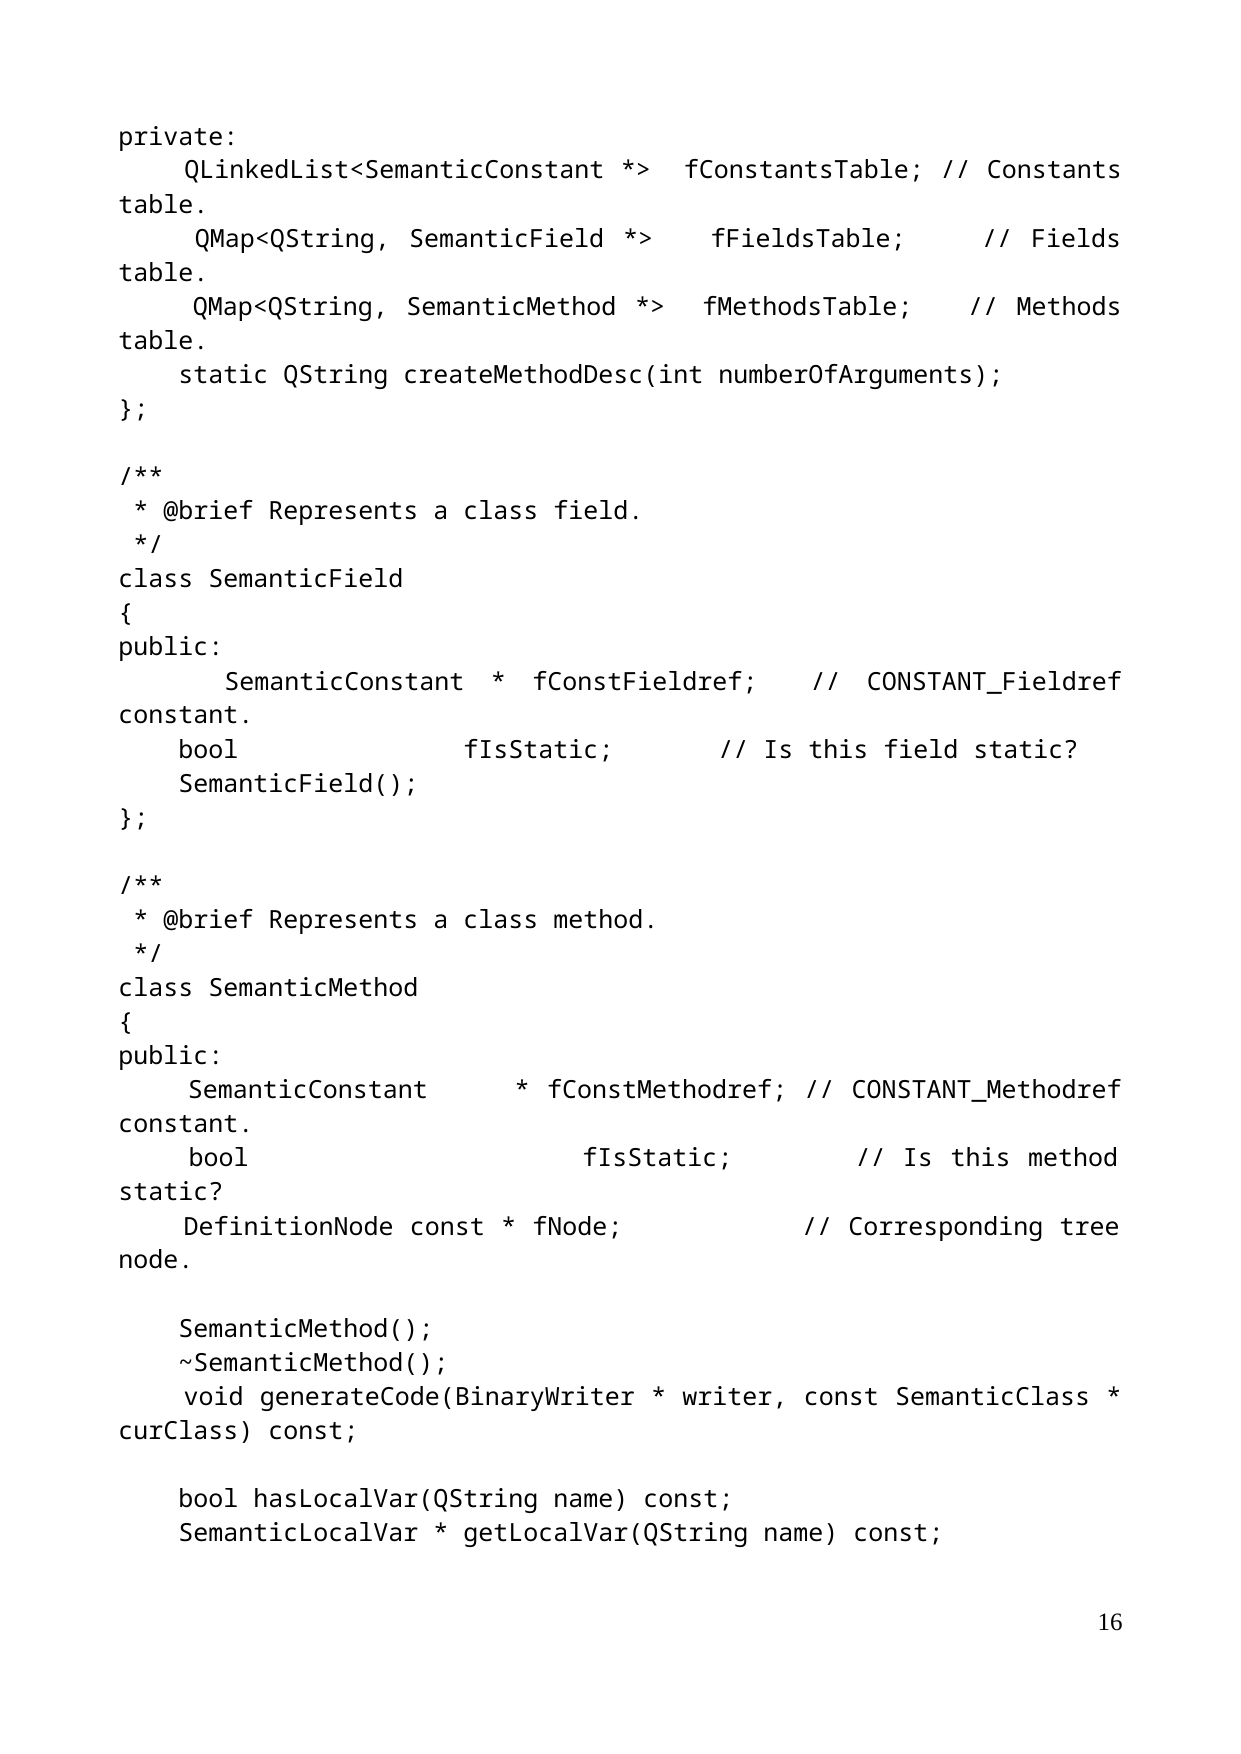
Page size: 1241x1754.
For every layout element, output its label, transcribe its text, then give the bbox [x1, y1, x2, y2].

text SemanticField(); [118, 765, 1122, 799]
text bool fIsStatic; // Is this method static? [118, 1140, 1122, 1208]
text static QString createMethodDesc(int numberOfArguments); [118, 357, 1122, 391]
text public: [118, 1038, 1122, 1072]
text SemanticConstant * fConstMethodref; // CONSTANT_Methodref constant. [118, 1072, 1122, 1140]
text /** [118, 867, 1122, 902]
text SemanticConstant * fConstFieldref; // CONSTANT_Fieldref constant. [118, 663, 1122, 731]
text QLinkedList<SemanticConstant *> fConstantsTable; // Constants table. [118, 152, 1122, 220]
text DefinitionNode const * fNode; // Corresponding tree node. [118, 1208, 1122, 1276]
text { [118, 595, 1122, 629]
text public: [118, 629, 1122, 663]
text QMap<QString, SemanticMethod *> fMethodsTable; // Methods table. [118, 288, 1122, 357]
text }; [118, 391, 1122, 425]
text bool hasLocalVar(QString name) const; [118, 1481, 1122, 1515]
text */ [118, 527, 1122, 561]
text * @brief Represents a class method. [118, 902, 1122, 936]
text SemanticMethod(); [118, 1310, 1122, 1344]
text class SemanticMethod [118, 970, 1122, 1004]
text class SemanticField [118, 561, 1122, 595]
text ~SemanticMethod(); [118, 1344, 1122, 1378]
text private: [118, 118, 1122, 152]
text SemanticLocalVar * getLocalVar(QString name) const; [118, 1515, 1122, 1549]
text void generateCode(BinaryWriter * writer, const SemanticClass * curClass) const; [118, 1378, 1122, 1447]
text bool fIsStatic; // Is this field static? [118, 731, 1122, 765]
text */ [118, 936, 1122, 970]
text /** [118, 459, 1122, 493]
text * @brief Represents a class field. [118, 493, 1122, 527]
text }; [118, 799, 1122, 833]
text { [118, 1004, 1122, 1038]
text QMap<QString, SemanticField *> fFieldsTable; // Fields table. [118, 220, 1122, 288]
